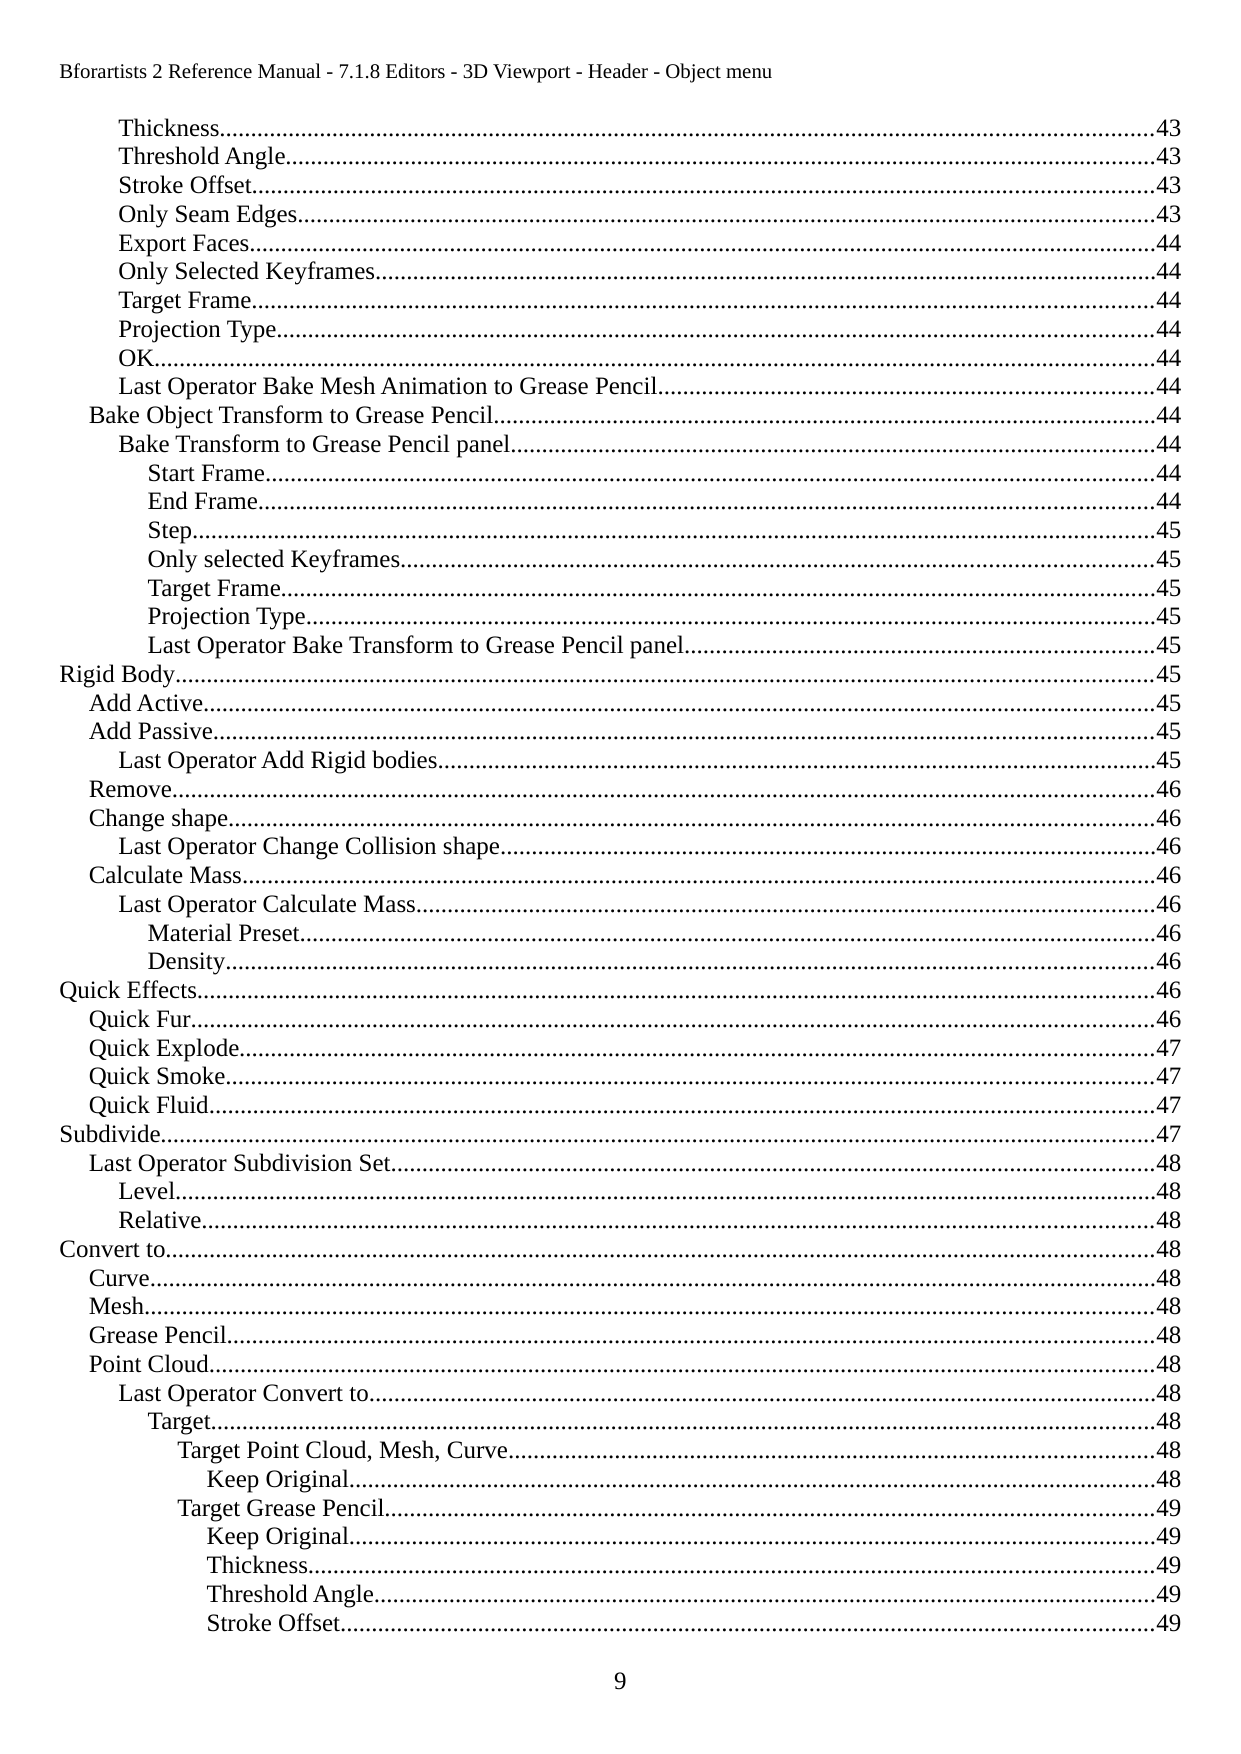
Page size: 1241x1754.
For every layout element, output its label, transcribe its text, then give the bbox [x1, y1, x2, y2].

text Level 48 [118, 1176, 1181, 1205]
text Threshold Angle 43 [118, 141, 1181, 170]
text Rigid Body 45 [59, 659, 1181, 688]
text Keep Original 48 [206, 1464, 1181, 1493]
text Thickness 49 [206, 1550, 1181, 1579]
text Convert to 48 [59, 1234, 1181, 1263]
text End Frame 44 [147, 486, 1181, 515]
text Export Faces 44 [118, 228, 1181, 256]
text OK 44 [118, 343, 1181, 371]
text Target Frame 44 [118, 285, 1181, 314]
text Mesh 48 [88, 1291, 1181, 1320]
text Quick Effects 46 [59, 975, 1181, 1004]
text Curve 48 [88, 1263, 1181, 1291]
text Density 46 [147, 946, 1181, 975]
text Last Operator Convert to 48 [118, 1378, 1181, 1406]
text Target Point Cloud, Mesh, Curve 48 [177, 1435, 1181, 1464]
text Thickness 43 [118, 113, 1181, 141]
text Quick Fur 46 [88, 1004, 1181, 1033]
text Only selected Keyframes 45 [147, 544, 1181, 573]
text Last Operator Bake Mesh Animation to Grease Pencil 44 [118, 371, 1181, 400]
text Start Frame 44 [147, 458, 1181, 486]
text Projection Type 44 [118, 314, 1181, 343]
text Last Operator Change Collision shape 46 [118, 831, 1181, 860]
text Target Grease Pencil 49 [177, 1493, 1181, 1521]
text Last Operator Add Rigid bodies 45 [118, 745, 1181, 774]
text Stroke Offset 43 [118, 170, 1181, 199]
text Material Preset 46 [147, 918, 1181, 946]
text Calculate Mass 46 [88, 860, 1181, 889]
text Quick Fluid 47 [88, 1090, 1181, 1119]
text Step 45 [147, 515, 1181, 544]
text Threshold Angle 49 [206, 1579, 1181, 1608]
text Keep Original 49 [206, 1521, 1181, 1550]
text Point Cloud 48 [88, 1349, 1181, 1378]
text Add Passive 45 [88, 716, 1181, 745]
text Bake Object Transform to Grease Pencil 44 [88, 400, 1181, 429]
text Last Operator Calculate Mass 46 [118, 889, 1181, 918]
text Only Seam Edges 43 [118, 199, 1181, 228]
text Add Active 45 [88, 688, 1181, 716]
text Remove 46 [88, 774, 1181, 803]
text Quick Explode 47 [88, 1033, 1181, 1061]
text Quick Smoke 47 [88, 1061, 1181, 1090]
text Only Selected Keyframes 44 [118, 256, 1181, 285]
text Last Operator Bake Transform to Grease Pencil panel 45 [147, 630, 1181, 659]
text Bake Transform to Grease Pencil panel 44 [118, 429, 1181, 458]
text Target 48 [147, 1406, 1181, 1435]
text Last Operator Subdivision Set 48 [88, 1148, 1181, 1176]
text Relative 48 [118, 1205, 1181, 1234]
text Target Frame 45 [147, 573, 1181, 601]
text Projection Type 45 [147, 601, 1181, 630]
text Stroke Offset 49 [206, 1608, 1181, 1636]
text Grease Pencil 48 [88, 1320, 1181, 1349]
text Change shape 46 [88, 803, 1181, 831]
text Subdivide 47 [59, 1119, 1181, 1148]
